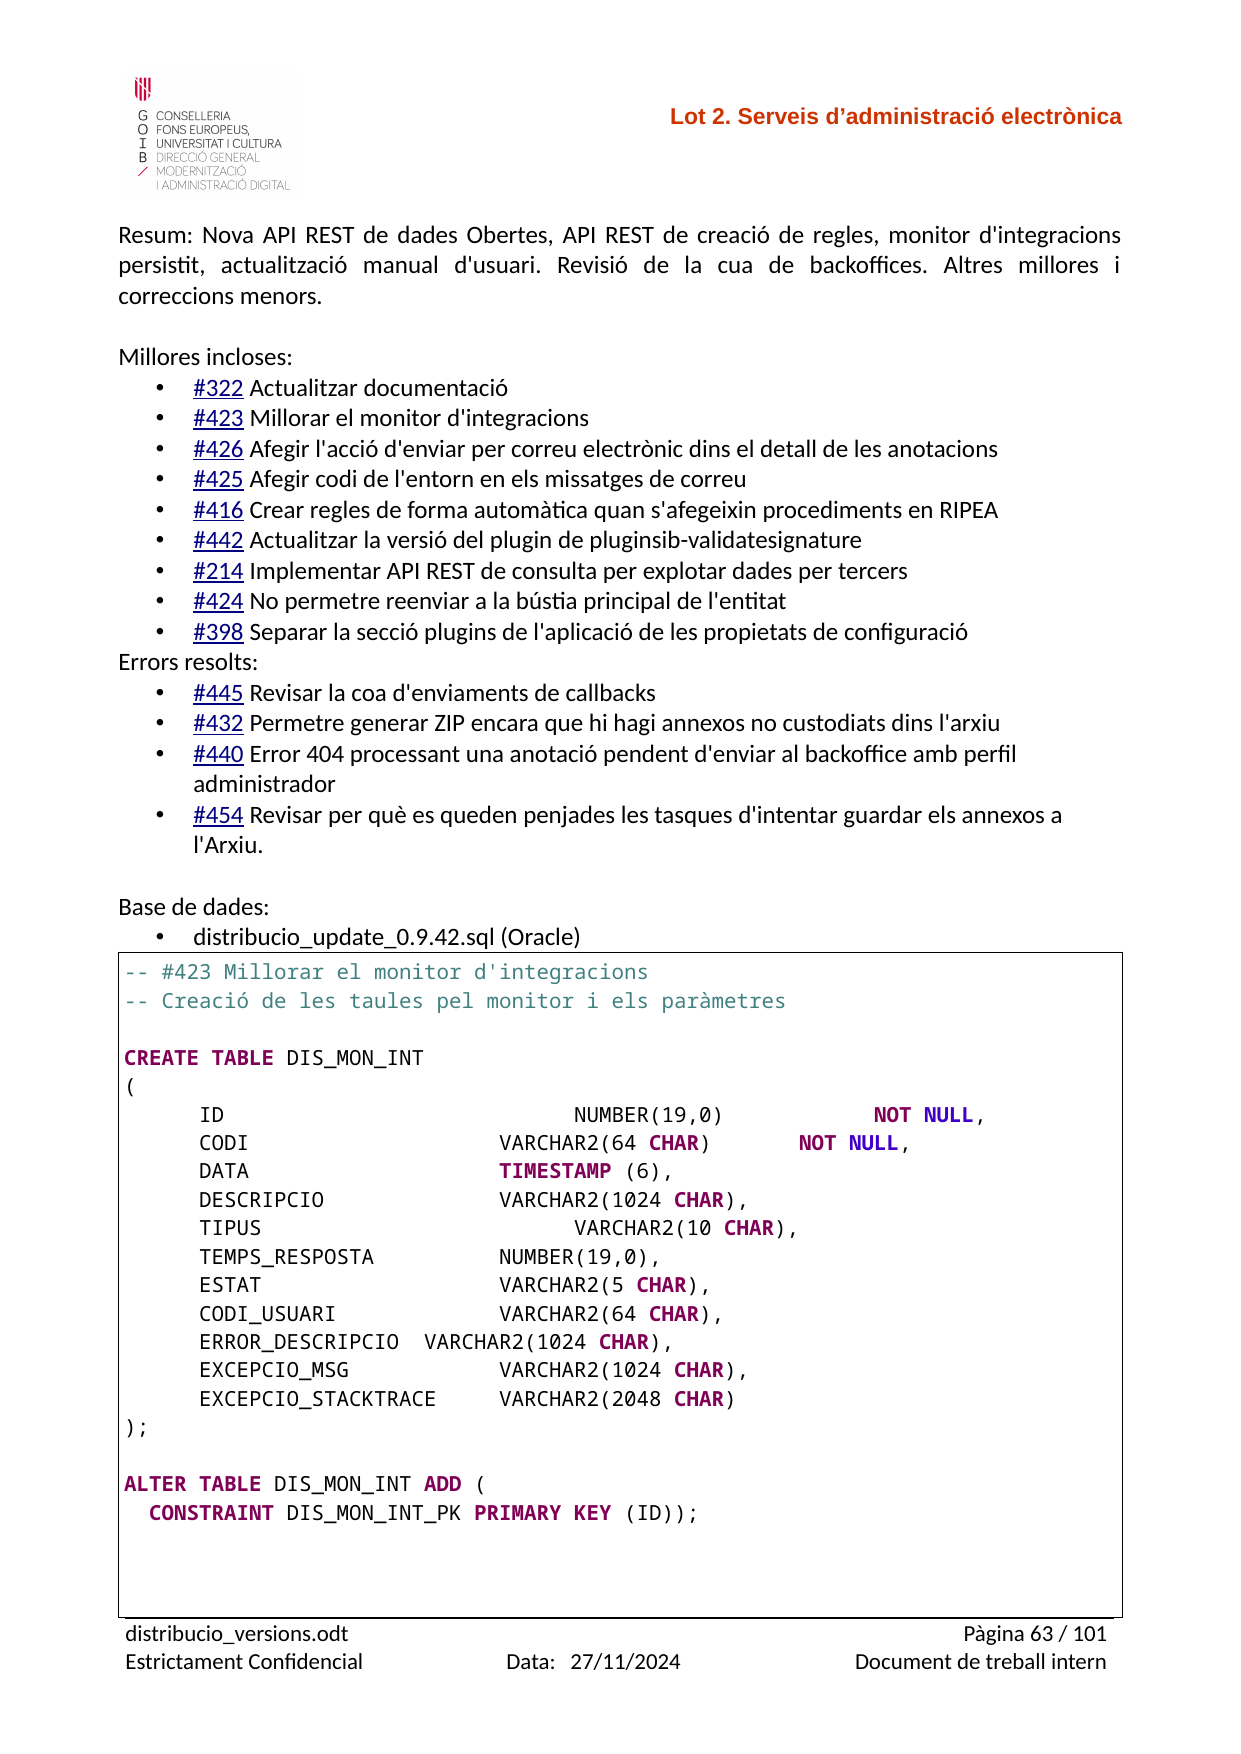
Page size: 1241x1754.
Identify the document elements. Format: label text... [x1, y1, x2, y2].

list #398 Separar la secció plugins de l'aplicació de les propietats de configuració [156, 616, 1122, 646]
text Base de dades: [118, 891, 1122, 921]
table_header -- #423 Millorar el monitor d'integracions -- Creació de les taules pel monitor i els paràmetres CREATE TABLE DIS_MON_INT ( ID NUMBER(19,0) NOT NULL, CODI VARCHAR2(64 CHAR) NOT NULL, DATA TIMESTAMP (6), DESCRIPCIO VARCHAR2(1024 CHAR), TIPUS VARCHAR2(10 CHAR), TEMPS_RESPOSTA NUMBER(19,0), ESTAT VARCHAR2(5 CHAR), CODI_USUARI VARCHAR2(64 CHAR), ERROR_DESCRIPCIO VARCHAR2(1024 CHAR), EXCEPCIO_MSG VARCHAR2(1024 CHAR), EXCEPCIO_STACKTRACE VARCHAR2(2048 CHAR) ); ALTER TABLE DIS_MON_INT ADD ( CONSTRAINT DIS_MON_INT_PK PRIMARY KEY (ID)); [119, 953, 1122, 1617]
text Resum: Nova API REST de dades Obertes, API REST de creació de regles, monitor d'integracions persistit, actualització manual d'usuari. Revisió de la cua de backoffices. Altres millores i correccions menors. [118, 219, 1122, 311]
list #454 Revisar per què es queden penjades les tasques d'intentar guardar els annexos a l'Arxiu. [156, 799, 1122, 860]
list #423 Millorar el monitor d'integracions [156, 402, 1122, 433]
list #432 Permetre generar ZIP encara que hi hagi annexos no custodiats dins l'arxiu [156, 707, 1122, 738]
list #426 Afegir l'acció d'enviar per correu electrònic dins el detall de les anotacions [156, 433, 1122, 463]
list distribucio_update_0.9.42.sql (Oracle) [156, 921, 1122, 952]
list #440 Error 404 processant una anotació pendent d'enviar al backoffice amb perfil administrador [156, 738, 1122, 799]
list #425 Afegir codi de l'entorn en els missatges de correu [156, 463, 1122, 494]
list #416 Crear regles de forma automàtica quan s'afegeixin procediments en RIPEA [156, 494, 1122, 524]
list #442 Actualitzar la versió del plugin de pluginsib-validatesignature [156, 524, 1122, 555]
picture [126, 70, 299, 197]
list #214 Implementar API REST de consulta per explotar dades per tercers [156, 555, 1122, 585]
list #322 Actualitzar documentació [156, 372, 1122, 402]
text Millores incloses: [118, 341, 1122, 372]
list #424 No permetre reenviar a la bústia principal de l'entitat [156, 585, 1122, 616]
list #445 Revisar la coa d'enviaments de callbacks [156, 677, 1122, 707]
text Errors resolts: [118, 646, 1122, 677]
